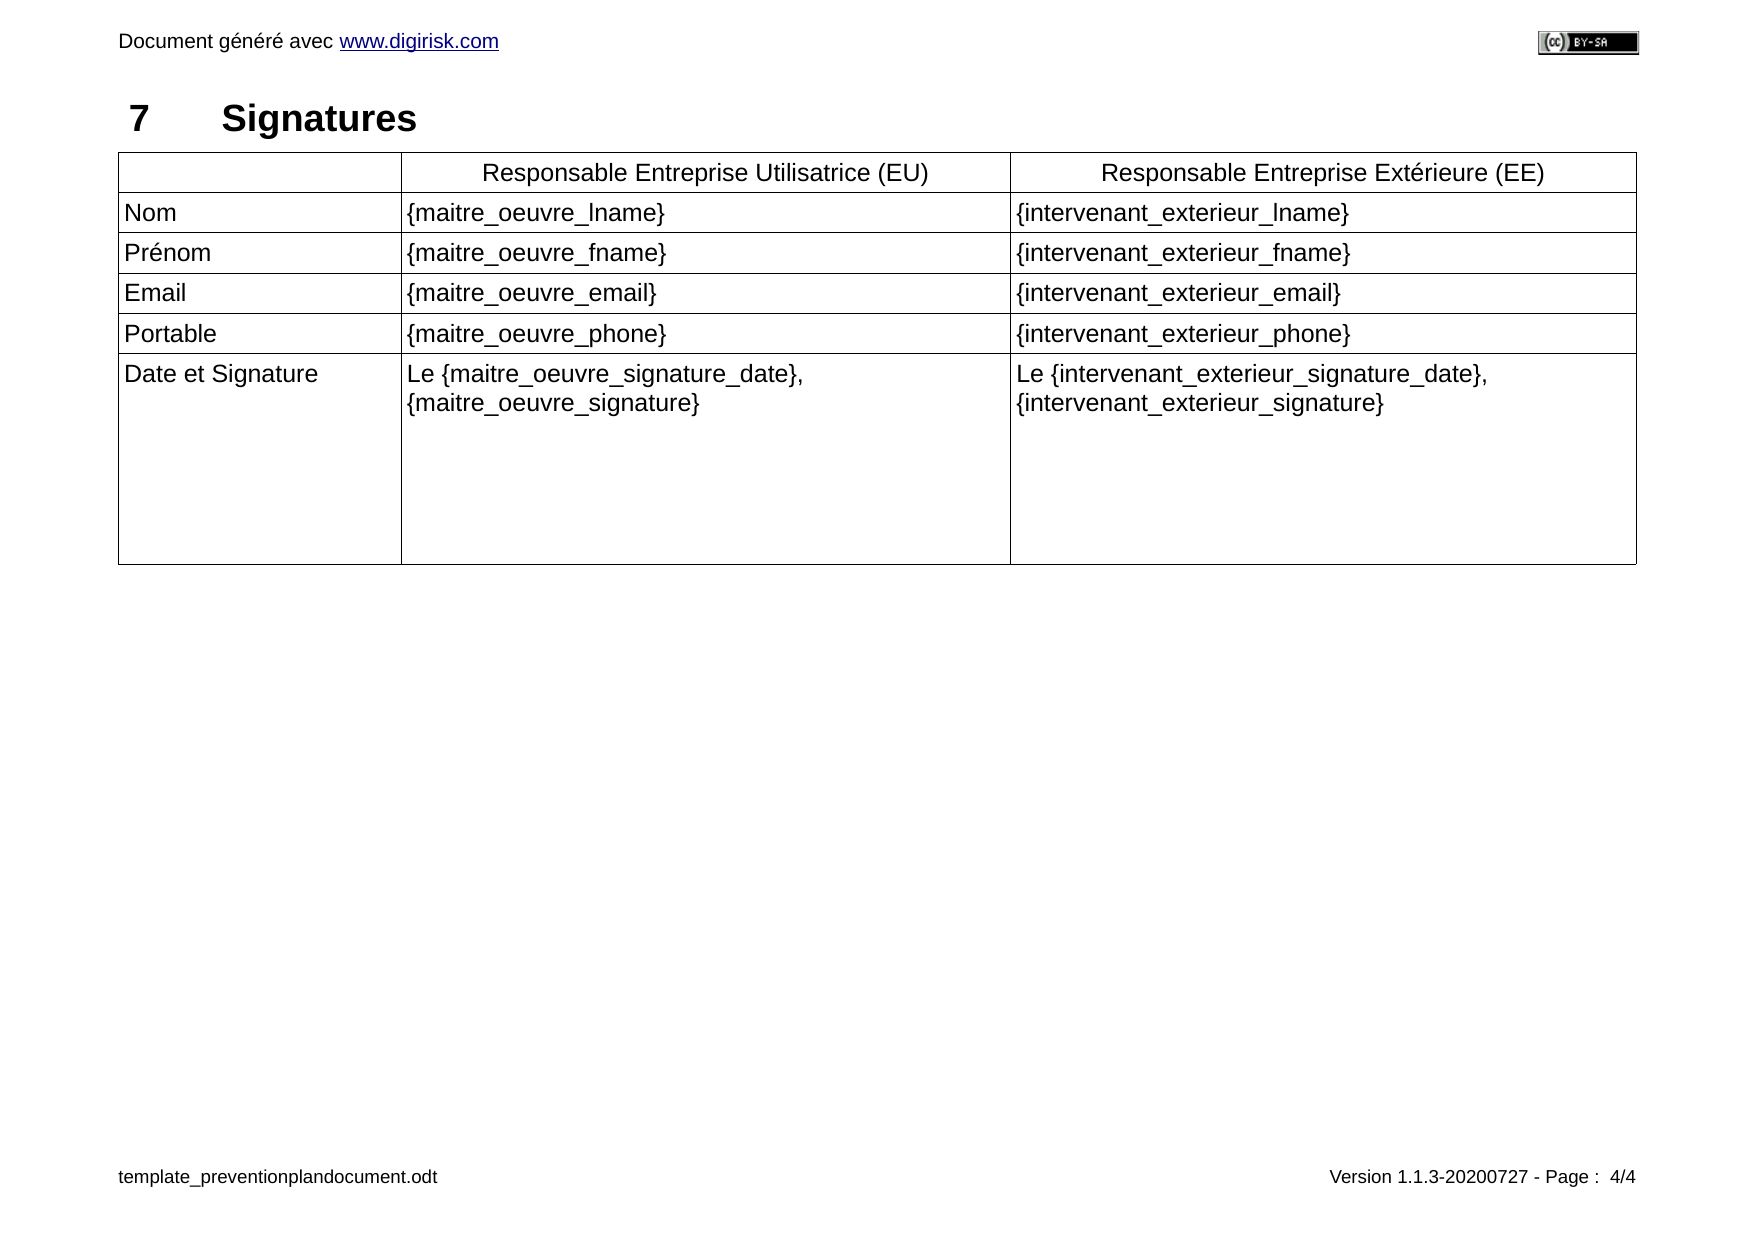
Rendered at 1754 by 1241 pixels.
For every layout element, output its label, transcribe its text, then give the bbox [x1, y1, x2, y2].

picture [1538, 31, 1640, 55]
subtitle Signatures [118, 96, 1636, 139]
table_cell {maitre_oeuvre_phone} [402, 314, 1010, 353]
table_cell Le {intervenant_exterieur_signature_date}, {intervenant_exterieur_signature} [1011, 354, 1636, 564]
table_cell {intervenant_exterieur_lname} [1011, 193, 1636, 232]
table_cell {maitre_oeuvre_fname} [402, 233, 1010, 273]
table_header Responsable Entreprise Extérieure (EE) [1011, 153, 1636, 192]
table_cell Date et Signature [119, 354, 401, 564]
table_header Responsable Entreprise Utilisatrice (EU) [402, 153, 1010, 192]
table_header [119, 153, 401, 192]
table_cell Le {maitre_oeuvre_signature_date}, {maitre_oeuvre_signature} [402, 354, 1010, 564]
table_cell {intervenant_exterieur_fname} [1011, 233, 1636, 273]
table_cell {maitre_oeuvre_lname} [402, 193, 1010, 232]
table_cell {intervenant_exterieur_email} [1011, 274, 1636, 313]
table_cell Email [119, 274, 401, 313]
table_cell Prénom [119, 233, 401, 273]
table_cell Portable [119, 314, 401, 353]
table_cell {maitre_oeuvre_email} [402, 274, 1010, 313]
table_cell {intervenant_exterieur_phone} [1011, 314, 1636, 353]
table_cell Nom [119, 193, 401, 232]
